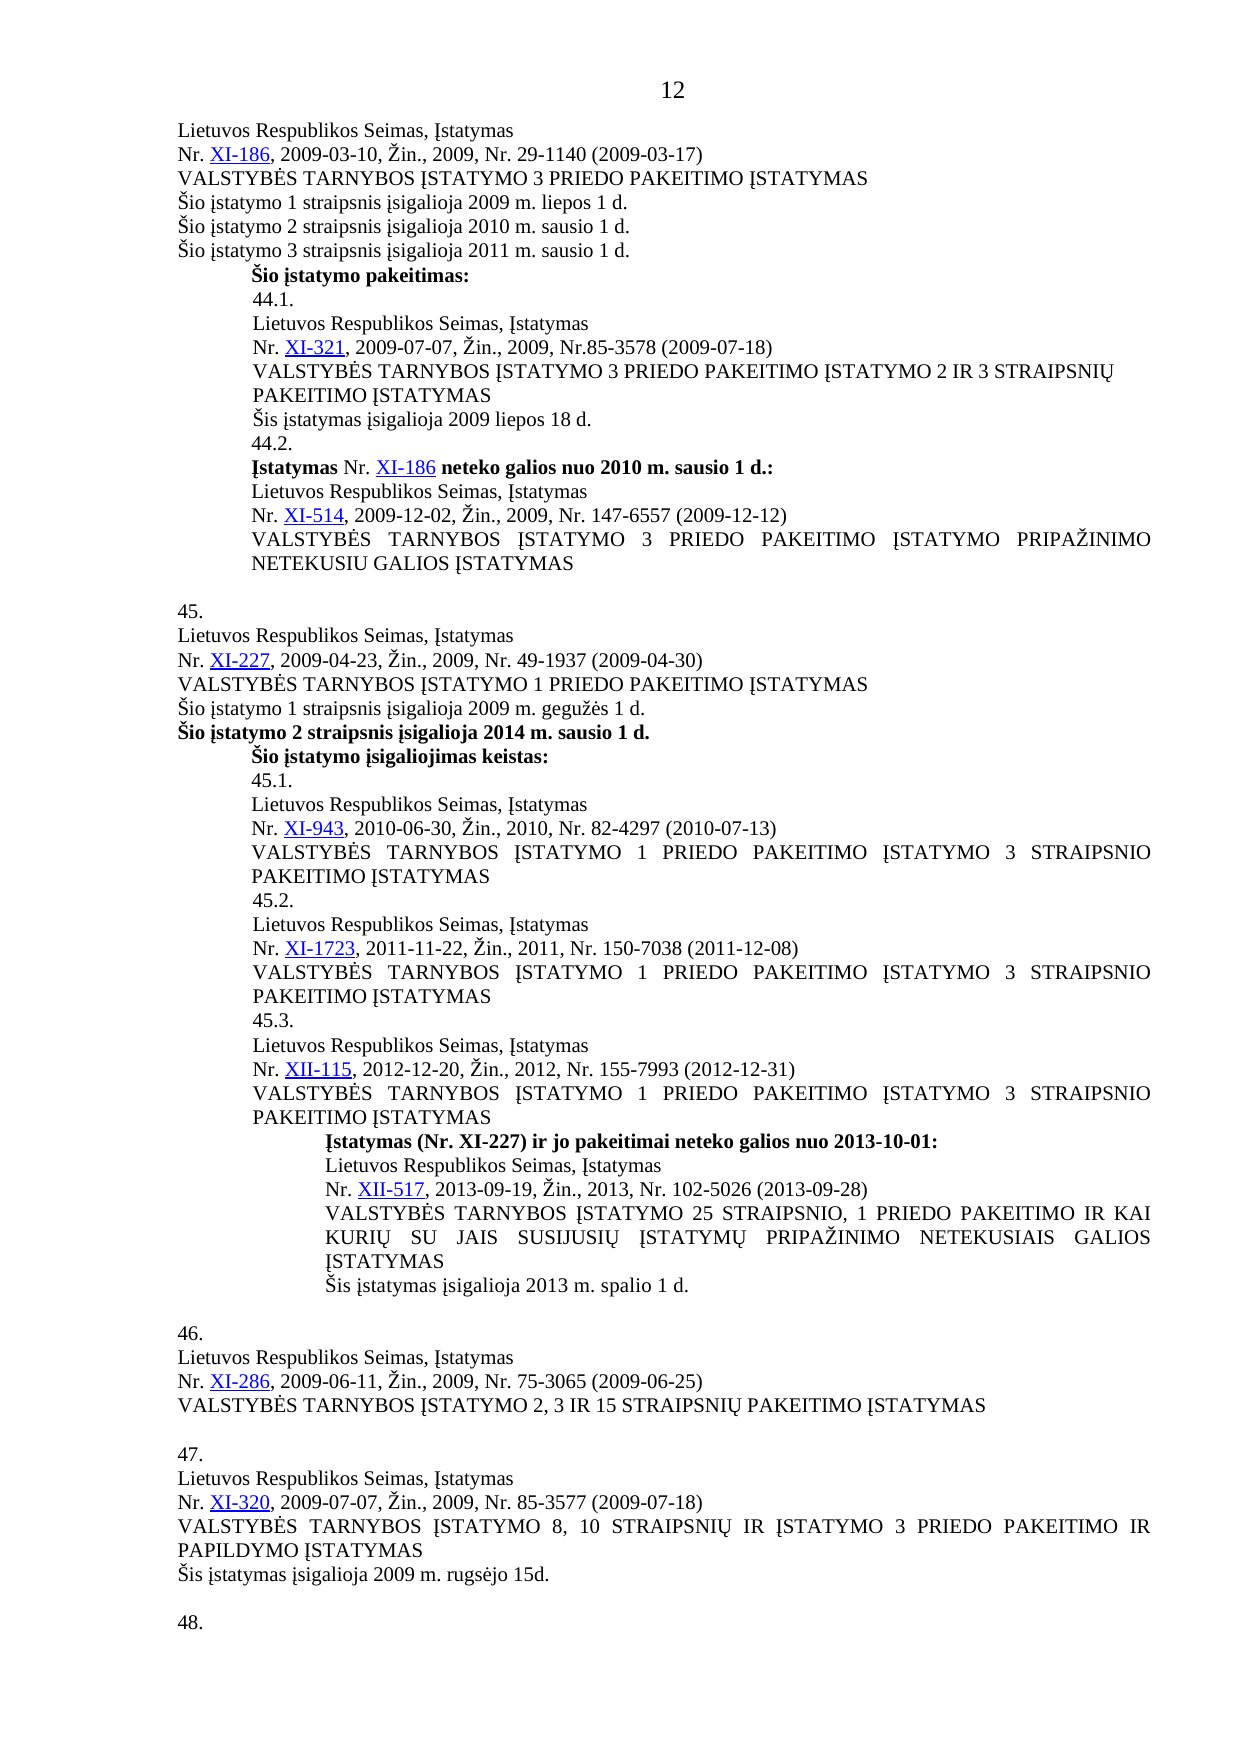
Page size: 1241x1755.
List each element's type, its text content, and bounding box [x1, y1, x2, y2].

text 46. [177, 1321, 1152, 1345]
text VALSTYBĖS TARNYBOS ĮSTATYMO 1 PRIEDO PAKEITIMO ĮSTATYMO 3 STRAIPSNIO PAKEITIMO ĮSTATYMAS [251, 840, 1152, 888]
text 45.2. [252, 888, 1152, 912]
text Šio įstatymo 2 straipsnis įsigalioja 2014 m. sausio 1 d. [177, 720, 1152, 744]
text Nr. XI-320, 2009-07-07, Žin., 2009, Nr. 85-3577 (2009-07-18) [177, 1490, 1152, 1514]
text Nr. XI-227, 2009-04-23, Žin., 2009, Nr. 49-1937 (2009-04-30) [177, 647, 1152, 672]
text Lietuvos Respublikos Seimas, Įstatymas [177, 1345, 1152, 1369]
text Lietuvos Respublikos Seimas, Įstatymas [252, 912, 1152, 936]
text VALSTYBĖS TARNYBOS ĮSTATYMO 2, 3 IR 15 STRAIPSNIŲ PAKEITIMO ĮSTATYMAS [177, 1393, 1152, 1417]
text Šio įstatymo 2 straipsnis įsigalioja 2010 m. sausio 1 d. [177, 214, 1152, 238]
text Nr. XI-321, 2009-07-07, Žin., 2009, Nr.85-3578 (2009-07-18) [177, 335, 1152, 359]
text 45.3. [177, 1008, 1152, 1032]
text Lietuvos Respublikos Seimas, Įstatymas [177, 1032, 1152, 1057]
text VALSTYBĖS TARNYBOS ĮSTATYMO 3 PRIEDO PAKEITIMO ĮSTATYMO PRIPAŽINIMO NETEKUSIU GALIOS ĮSTATYMAS [251, 527, 1152, 575]
text VALSTYBĖS TARNYBOS ĮSTATYMO 1 PRIEDO PAKEITIMO ĮSTATYMO 3 STRAIPSNIO PAKEITIMO ĮSTATYMAS [252, 960, 1152, 1008]
text VALSTYBĖS TARNYBOS ĮSTATYMO 1 PRIEDO PAKEITIMO ĮSTATYMAS [177, 672, 1152, 696]
text Šis įstatymas įsigalioja 2009 m. rugsėjo 15d. [177, 1562, 1152, 1586]
text Šis įstatymas įsigalioja 2009 liepos 18 d. [252, 407, 1152, 431]
text Lietuvos Respublikos Seimas, Įstatymas [177, 311, 1152, 335]
text VALSTYBĖS TARNYBOS ĮSTATYMO 25 STRAIPSNIO, 1 PRIEDO PAKEITIMO IR KAI KURIŲ SU JAIS SUSIJUSIŲ ĮSTATYMŲ PRIPAŽINIMO NETEKUSIAIS GALIOS ĮSTATYMAS [325, 1201, 1152, 1273]
text Lietuvos Respublikos Seimas, Įstatymas [177, 1466, 1152, 1490]
text Lietuvos Respublikos Seimas, Įstatymas [177, 118, 1152, 142]
text Įstatymas Nr. XI-186 neteko galios nuo 2010 m. sausio 1 d.: [177, 455, 1152, 479]
text Lietuvos Respublikos Seimas, Įstatymas [251, 1153, 1152, 1177]
text Lietuvos Respublikos Seimas, Įstatymas [177, 479, 1152, 503]
text Šio įstatymo 3 straipsnis įsigalioja 2011 m. sausio 1 d. [177, 238, 1152, 262]
text Nr. XII-517, 2013-09-19, Žin., 2013, Nr. 102-5026 (2013-09-28) [251, 1177, 1152, 1201]
text Lietuvos Respublikos Seimas, Įstatymas [177, 792, 1152, 816]
text VALSTYBĖS TARNYBOS ĮSTATYMO 8, 10 STRAIPSNIŲ IR ĮSTATYMO 3 PRIEDO PAKEITIMO IR PAPILDYMO ĮSTATYMAS [177, 1514, 1152, 1562]
text Nr. XI-186, 2009-03-10, Žin., 2009, Nr. 29-1140 (2009-03-17) [177, 142, 1152, 166]
text VALSTYBĖS TARNYBOS ĮSTATYMO 3 PRIEDO PAKEITIMO ĮSTATYMAS [177, 166, 1152, 190]
text Šis įstatymas įsigalioja 2013 m. spalio 1 d. [251, 1273, 1152, 1297]
text Nr. XI-1723, 2011-11-22, Žin., 2011, Nr. 150-7038 (2011-12-08) [252, 936, 1152, 960]
text Šio įstatymo pakeitimas: [177, 262, 1152, 287]
text Įstatymas (Nr. XI-227) ir jo pakeitimai neteko galios nuo 2013-10-01: [251, 1129, 1152, 1153]
text 44.2. [177, 431, 1152, 455]
text 45. [177, 599, 1152, 623]
text Šio įstatymo 1 straipsnis įsigalioja 2009 m. liepos 1 d. [177, 190, 1152, 214]
text VALSTYBĖS TARNYBOS ĮSTATYMO 3 PRIEDO PAKEITIMO ĮSTATYMO 2 IR 3 STRAIPSNIŲ PAKEITIMO ĮSTATYMAS [252, 359, 1152, 407]
text Nr. XI-514, 2009-12-02, Žin., 2009, Nr. 147-6557 (2009-12-12) [177, 503, 1152, 527]
text Šio įstatymo įsigaliojimas keistas: [177, 744, 1152, 768]
text 44.1. [177, 287, 1152, 311]
text 48. [177, 1610, 1152, 1634]
text Nr. XII-115, 2012-12-20, Žin., 2012, Nr. 155-7993 (2012-12-31) [177, 1057, 1152, 1081]
text Nr. XI-286, 2009-06-11, Žin., 2009, Nr. 75-3065 (2009-06-25) [177, 1369, 1152, 1393]
text 45.1. [177, 768, 1152, 792]
text Šio įstatymo 1 straipsnis įsigalioja 2009 m. gegužės 1 d. [177, 696, 1152, 720]
text Nr. XI-943, 2010-06-30, Žin., 2010, Nr. 82-4297 (2010-07-13) [177, 816, 1152, 840]
text 47. [177, 1442, 1152, 1466]
text VALSTYBĖS TARNYBOS ĮSTATYMO 1 PRIEDO PAKEITIMO ĮSTATYMO 3 STRAIPSNIO PAKEITIMO ĮSTATYMAS [252, 1081, 1152, 1129]
text Lietuvos Respublikos Seimas, Įstatymas [177, 623, 1152, 647]
